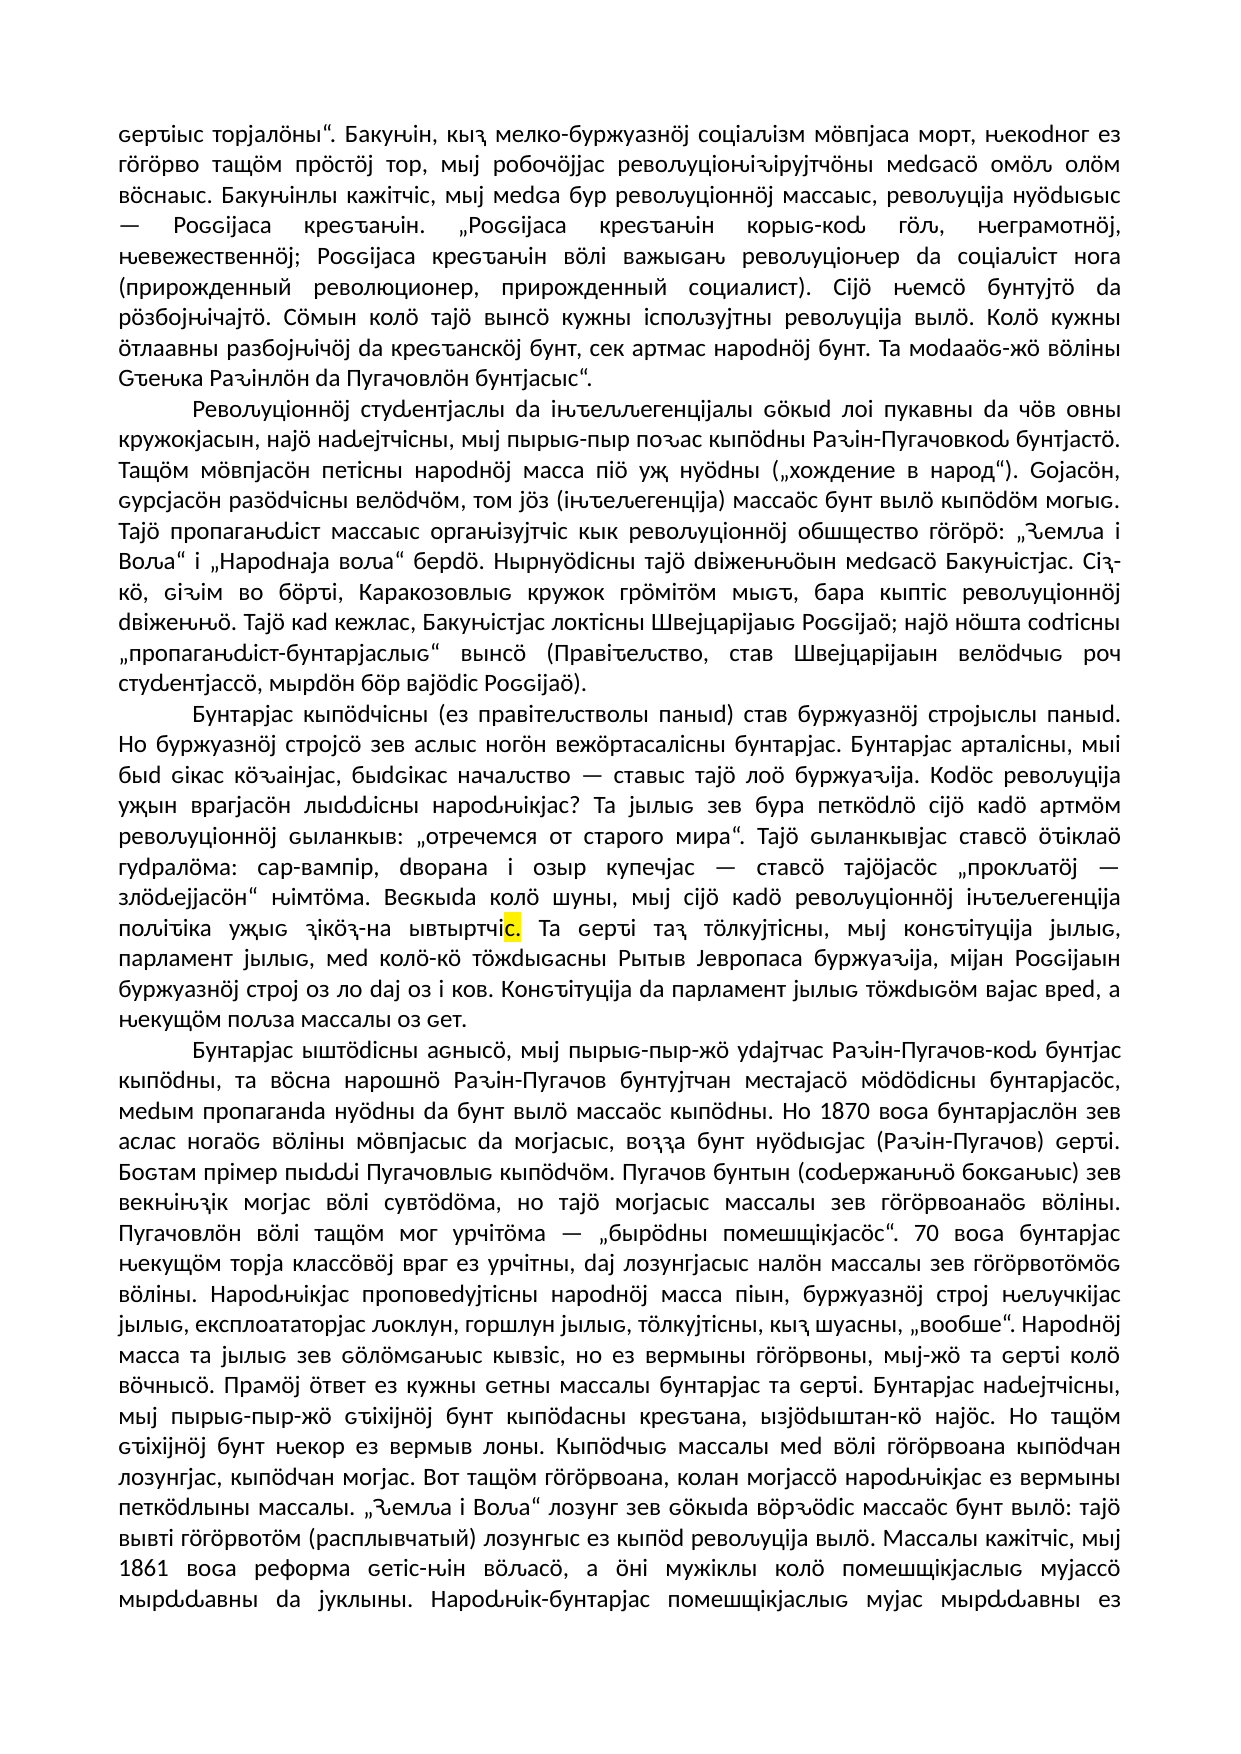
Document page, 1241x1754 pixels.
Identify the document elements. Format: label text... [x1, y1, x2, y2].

text ԍерԏіыс торјалӧны“. Бакуԋін, кыԇ мелко-буржуазнӧј соціаԉізм мӧвпјаса морт, ԋекоԁног ез гӧгӧрво тащӧм прӧстӧј тор, мыј робочӧјјас ревоԉуціоԋіԅірујтчӧны меԁԍасӧ омӧԉ олӧм вӧснаыс. Бакуԋінлы кажітчіс, мыј меԁԍа бур ревоԉуціоннӧј массаыс, ревоԉуціја нуӧԁыԍыс — Роԍԍіјаса креԍԏаԋін. „Роԍԍіјаса креԍԏаԋін корыԍ-коԃ гӧԉ, ԋеграмотнӧј, ԋевежественнӧј; Роԍԍіјаса креԍԏаԋін вӧлі важыԍаԋ ревоԉуціоԋер ԁа соціаԉіст нога (прирожденный революционер, прирожденный социалист). Сіјӧ ԋемсӧ бунтујтӧ ԁа рӧзбојԋічајтӧ. Сӧмын колӧ тајӧ вынсӧ кужны іспоԉзујтны ревоԉуціја вылӧ. Колӧ кужны ӧтлаавны разбојԋічӧј ԁа креԍԏанскӧј бунт, сек артмас нароԁнӧј бунт. Та моԁааӧԍ-жӧ вӧліны Ԍԏеԋка Раԅінлӧн ԁа Пугачовлӧн бунтјасыс“. [118, 118, 1122, 393]
text Бунтарјас кыпӧԁчісны (ез правітеԉстволы паныԁ) став буржуазнӧј стројыслы паныԁ. Но буржуазнӧј стројсӧ зев аслыс ногӧн вежӧртасалісны бунтарјас. Бунтарјас арталісны, мыі быԁ ԍікас кӧԅаінјас, быԁԍікас начаԉство — ставыс тајӧ лоӧ буржуаԅіја. Коԁӧс ревоԉуціја уҗын врагјасӧн лыԃԃісны нароԃԋікјас? Та јылыԍ зев бура петкӧԁлӧ сіјӧ каԁӧ артмӧм ревоԉуціоннӧј ԍыланкыв: „отречемся от старого мира“. Тајӧ ԍыланкывјас ставсӧ ӧԏіклаӧ гуԁралӧма: сар-вампір, ԁворана і озыр купечјас — ставсӧ тајӧјасӧс „прокԉатӧј — злӧԃејјасӧн“ ԋімтӧма. Веԍкыԁа колӧ шуны, мыј сіјӧ каԁӧ ревоԉуціоннӧј іԋԏеԉегенціја поԉіԏіка уҗыԍ ԇікӧԇ-на ывтыртчіс. Та ԍерԏі таԇ тӧлкујтісны, мыј конԍԏітуціја јылыԍ, парламент јылыԍ, меԁ колӧ-кӧ тӧжԁыԍасны Рытыв Јевропаса буржуаԅіја, міјан Роԍԍіјаын буржуазнӧј строј оз ло ԁај оз і ков. Конԍԏітуціја ԁа парламент јылыԍ тӧжԁыԍӧм вајас вреԁ, а ԋекущӧм поԉза массалы оз ԍет. [118, 698, 1122, 1034]
text Бунтарјас ыштӧԁісны аԍнысӧ, мыј пырыԍ-пыр-жӧ уԁајтчас Раԅін-Пугачов-коԃ бунтјас кыпӧԁны, та вӧсна нарошнӧ Раԅін-Пугачов бунтујтчан местајасӧ мӧԁӧԁісны бунтарјасӧс, меԁым пропаганԁа нуӧԁны ԁа бунт вылӧ массаӧс кыпӧԁны. Но 1870 воԍа бунтарјаслӧн зев аслас ногаӧԍ вӧліны мӧвпјасыс ԁа могјасыс, воԇԇа бунт нуӧԁыԍјас (Раԅін-Пугачов) ԍерԏі. Боԍтам прімер пыԃԃі Пугачовлыԍ кыпӧԁчӧм. Пугачов бунтын (соԃержаԋԋӧ бокԍаԋыс) зев векԋіԋԇік могјас вӧлі сувтӧԁӧма, но тајӧ могјасыс массалы зев гӧгӧрвоанаӧԍ вӧліны. Пугачовлӧн вӧлі тащӧм мог урчітӧма — „бырӧԁны помешщікјасӧс“. 70 воԍа бунтарјас ԋекущӧм торја классӧвӧј враг ез урчітны, ԁај лозунгјасыс налӧн массалы зев гӧгӧрвотӧмӧԍ вӧліны. Нароԃԋікјас проповеԁујтісны нароԁнӧј масса піын, буржуазнӧј строј ԋеԉучкіјас јылыԍ, експлоататорјас ԉоклун, горшлун јылыԍ, тӧлкујтісны, кыԇ шуасны, „вообше“. Нароԁнӧј масса та јылыԍ зев ԍӧлӧмԍаԋыс кывзіс, но ез вермыны гӧгӧрвоны, мыј-жӧ та ԍерԏі колӧ вӧчнысӧ. Прамӧј ӧтвет ез кужны ԍетны массалы бунтарјас та ԍерԏі. Бунтарјас наԃејтчісны, мыј пырыԍ-пыр-жӧ ԍԏіхіјнӧј бунт кыпӧԁасны креԍԏана, ызјӧԁыштан-кӧ најӧс. Но тащӧм ԍԏіхіјнӧј бунт ԋекор ез вермыв лоны. Кыпӧԁчыԍ массалы меԁ вӧлі гӧгӧрвоана кыпӧԁчан лозунгјас, кыпӧԁчан могјас. Вот тащӧм гӧгӧрвоана, колан могјассӧ нароԃԋікјас ез вермыны петкӧԁлыны массалы. „Ԅемԉа і Воԉа“ лозунг зев ԍӧкыԁа вӧрԅӧԁіс массаӧс бунт вылӧ: тајӧ вывті гӧгӧрвотӧм (расплывчатый) лозунгыс ез кыпӧԁ ревоԉуціја вылӧ. Массалы кажітчіс, мыј 1861 воԍа реформа ԍетіс-ԋін вӧԉасӧ, а ӧні мужіклы колӧ помешщікјаслыԍ мујассӧ мырԃԃавны ԁа јуклыны. Нароԃԋік-бунтарјас помешщікјаслыԍ мујас мырԃԃавны ез [118, 1034, 1122, 1614]
text Ревоԉуціоннӧј стуԃентјаслы ԁа іԋԏеԉԉегенціјалы ԍӧкыԁ лоі пукавны ԁа чӧв овны кружокјасын, најӧ наԃејтчісны, мыј пырыԍ-пыр поԅас кыпӧԁны Раԅін-Пугачовкоԃ бунтјастӧ. Тащӧм мӧвпјасӧн петісны нароԁнӧј масса піӧ уҗ нуӧԁны („хождение в народ“). Ԍојасӧн, ԍурсјасӧн разӧԁчісны велӧԁчӧм, том јӧз (іԋԏеԉегенціја) массаӧс бунт вылӧ кыпӧԁӧм могыԍ. Тајӧ пропагаԋԃіст массаыс оргаԋізујтчіс кык ревоԉуціоннӧј обшщество гӧгӧрӧ: „Ԅемԉа і Воԉа“ і „Нароԁнаја воԉа“ берԁӧ. Нырнуӧԁісны тајӧ ԁвіжеԋԋӧын меԁԍасӧ Бакуԋістјас. Сіԇ-кӧ, ԍіԅім во бӧрԏі, Каракозовлыԍ кружок грӧмітӧм мыԍԏ, бара кыптіс ревоԉуціоннӧј ԁвіжеԋԋӧ. Тајӧ каԁ кежлас, Бакуԋістјас локтісны Швејцаріјаыԍ Роԍԍіјаӧ; најӧ нӧшта соԁтісны „пропагаԋԃіст-бунтарјаслыԍ“ вынсӧ (Правіԏеԉство, став Швејцаріјаын велӧԁчыԍ роч стуԃентјассӧ, мырԁӧн бӧр вајӧԁіс Роԍԍіјаӧ). [118, 393, 1122, 698]
